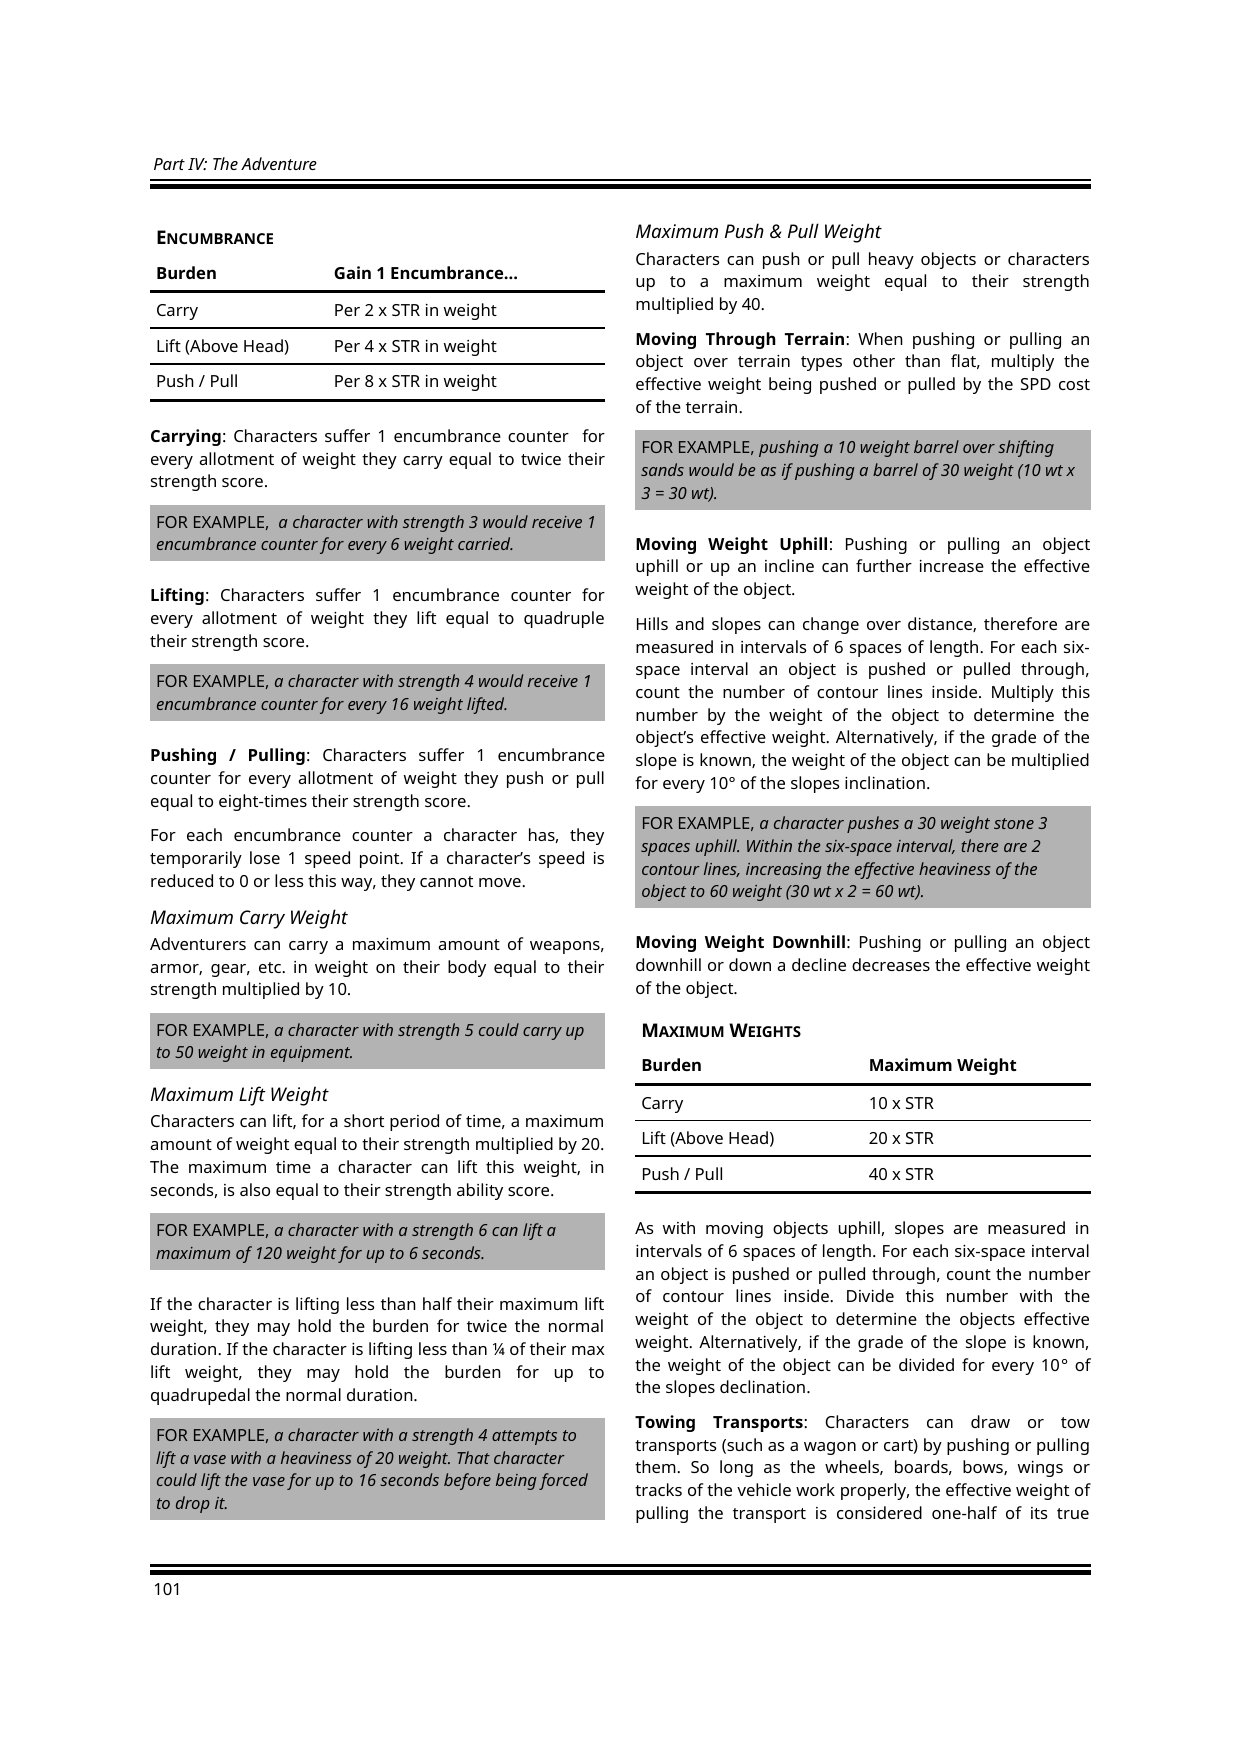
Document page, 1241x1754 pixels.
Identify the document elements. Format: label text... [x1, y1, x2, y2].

table_cell Carry [150, 293, 328, 327]
table_cell Lift (Above Head) [635, 1121, 863, 1155]
table_header FOR EXAMPLE, a character with a strength 4 attempts to lift a vase with a heaviness of 20 weight. That character could lift the vase for up to 16 seconds before being forced to drop it. [150, 1418, 605, 1520]
table_header FOR EXAMPLE, a character with strength 3 would receive 1 encumbrance counter for every 6 weight carried. [150, 505, 605, 561]
table_cell 40 x STR [863, 1157, 1091, 1191]
table_cell Carry [635, 1086, 863, 1120]
table_cell Maximum Weight [863, 1048, 1091, 1082]
table_header FOR EXAMPLE, pushing a 10 weight barrel over shifting sands would be as if pushing a barrel of 30 weight (10 wt x 3 = 30 wt). [635, 430, 1091, 510]
table_cell 20 x STR [863, 1121, 1091, 1155]
table_cell Push / Pull [635, 1157, 863, 1191]
text Towing Transports: Characters can draw or tow transports (such as a wagon or cart) by pushing or pulling them. So long as the wheels, boards, bows, wings or tracks of the vehicle work properly, the effective weight of pulling the transport is considered one-half of its true [635, 1411, 1091, 1524]
text Adventurers can carry a maximum amount of weapons, armor, gear, etc. in weight on their body equal to their strength multiplied by 10. [150, 932, 605, 1001]
table_header FOR EXAMPLE, a character pushes a 30 weight stone 3 spaces uphill. Within the six-space interval, there are 2 contour lines, increasing the effective heaviness of the object to 60 weight (30 wt x 2 = 60 wt). [635, 806, 1091, 908]
text Maximum Carry Weight [150, 904, 605, 929]
text Maximum Push & Pull Weight [635, 219, 1091, 244]
table_cell Burden [635, 1048, 863, 1082]
table_header FOR EXAMPLE, a character with a strength 6 can lift a maximum of 120 weight for up to 6 seconds. [150, 1213, 605, 1270]
text If the character is lifting less than half their maximum lift weight, they may hold the burden for twice the normal duration. If the character is lifting less than ¼ of their max lift weight, they may hold the burden for up to quadrupedal the normal duration. [150, 1270, 605, 1406]
text Lifting: Characters suffer 1 encumbrance counter for every allotment of weight they lift equal to quadruple their strength score. [150, 561, 605, 652]
text Moving Weight Uphill: Pushing or pulling an object uphill or up an incline can further increase the effective weight of the object. [635, 510, 1091, 601]
table_cell Per 8 x STR in weight [328, 365, 605, 398]
table_cell Push / Pull [150, 365, 328, 398]
table_cell Gain 1 Encumbrance... [328, 256, 605, 290]
text Moving Weight Downhill: Pushing or pulling an object downhill or down a decline decreases the effective weight of the object. [635, 908, 1091, 999]
text Characters can lift, for a short period of time, a maximum amount of weight equal to their strength multiplied by 20. The maximum time a character can lift this weight, in seconds, is also equal to their strength ability score. [150, 1110, 605, 1201]
text Pushing / Pulling: Characters suffer 1 encumbrance counter for every allotment of weight they push or pull equal to eight-times their strength score. [150, 721, 605, 812]
table_header FOR EXAMPLE, a character with strength 5 could carry up to 50 weight in equipment. [150, 1013, 605, 1069]
text As with moving objects uphill, slopes are measured in intervals of 6 spaces of length. For each six-space interval an object is pushed or pulled through, count the number of contour lines inside. Divide this number with the weight of the object to determine the objects effective weight. Alternatively, if the grade of the slope is known, the weight of the object can be divided for every 10° of the slopes declination. [635, 1194, 1091, 1399]
text Carrying: Characters suffer 1 encumbrance counter for every allotment of weight they carry equal to twice their strength score. [150, 424, 605, 492]
table_header FOR EXAMPLE, a character with strength 4 would receive 1 encumbrance counter for every 16 weight lifted. [150, 664, 605, 721]
table_cell Lift (Above Head) [150, 329, 328, 363]
table_header Encumbrance [150, 219, 605, 256]
table_cell 10 x STR [863, 1086, 1091, 1120]
text Maximum Lift Weight [150, 1081, 605, 1107]
text Characters can push or pull heavy objects or characters up to a maximum weight equal to their strength multiplied by 40. [635, 247, 1091, 315]
text Moving Through Terrain: When pushing or pulling an object over terrain types other than flat, multiply the effective weight being pushed or pulled by the SPD cost of the terrain. [635, 327, 1091, 418]
table_cell Per 2 x STR in weight [328, 293, 605, 327]
text For each encumbrance counter a character has, they temporarily lose 1 speed point. If a character’s speed is reduced to 0 or less this way, they cannot move. [150, 824, 605, 892]
text Hills and slopes can change over distance, therefore are measured in intervals of 6 spaces of length. For each six-space interval an object is pushed or pulled through, count the number of contour lines inside. Multiply this number by the weight of the object to determine the object’s effective weight. Alternatively, if the grade of the slope is known, the weight of the object can be multiplied for every 10° of the slopes inclination. [635, 612, 1091, 794]
table_cell Per 4 x STR in weight [328, 329, 605, 363]
table_header Maximum Weights [635, 1011, 1091, 1048]
table_cell Burden [150, 256, 328, 290]
